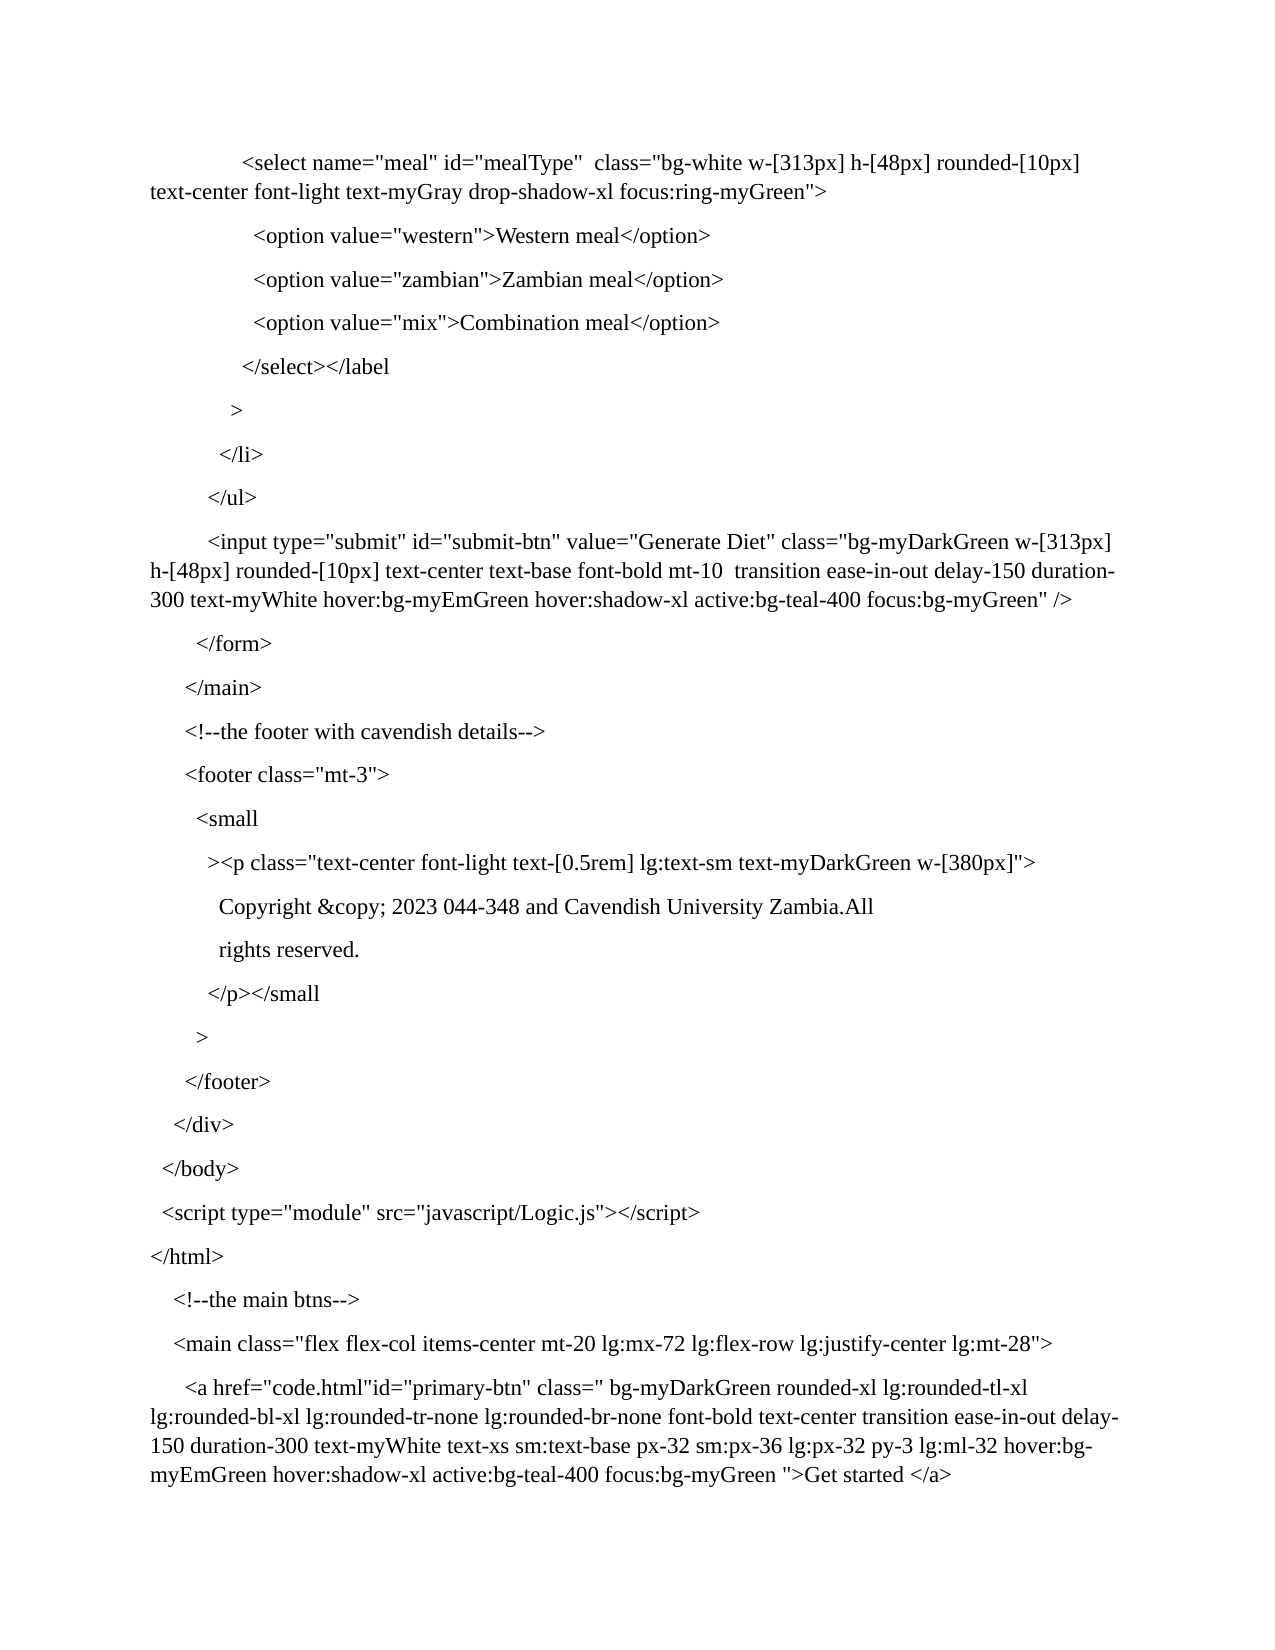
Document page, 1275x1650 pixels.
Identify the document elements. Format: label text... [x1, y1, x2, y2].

text <footer class="mt-3"> [150, 762, 1125, 788]
text Copyright &copy; 2023 044-348 and Cavendish University Zambia.All [150, 894, 1125, 919]
text </main> [150, 675, 1125, 700]
text <select name="meal" id="mealType" class="bg-white w-[313px] h-[48px] rounded-[10px] text-center font-light text-myGray drop-shadow-xl focus:ring-myGreen"> [150, 150, 1125, 204]
text <input type="submit" id="submit-btn" value="Generate Diet" class="bg-myDarkGreen w-[313px] h-[48px] rounded-[10px] text-center text-base font-bold mt-10 transition ease-in-out delay-150 duration-300 text-myWhite hover:bg-myEmGreen hover:shadow-xl active:bg-teal-400 focus:bg-myGreen" /> [150, 529, 1125, 613]
text </select></label [150, 354, 1125, 379]
text </footer> [150, 1069, 1125, 1094]
text </ul> [150, 485, 1125, 511]
text </form> [150, 631, 1125, 657]
text <script type="module" src="javascript/Logic.js"></script> [150, 1200, 1125, 1225]
text <option value="western">Western meal</option> [150, 223, 1125, 248]
text <!--the footer with cavendish details--> [150, 719, 1125, 744]
text ><p class="text-center font-light text-[0.5rem] lg:text-sm text-myDarkGreen w-[380px]"> [150, 850, 1125, 875]
text </div> [150, 1112, 1125, 1138]
text <!--the main btns--> [150, 1287, 1125, 1313]
text <option value="mix">Combination meal</option> [150, 310, 1125, 336]
text </html> [150, 1244, 1125, 1269]
text > [150, 398, 1125, 423]
text </body> [150, 1156, 1125, 1182]
text <a href="code.html"id="primary-btn" class=" bg-myDarkGreen rounded-xl lg:rounded-tl-xl lg:rounded-bl-xl lg:rounded-tr-none lg:rounded-br-none font-bold text-center transition ease-in-out delay-150 duration-300 text-myWhite text-xs sm:text-base px-32 sm:px-36 lg:px-32 py-3 lg:ml-32 hover:bg-myEmGreen hover:shadow-xl active:bg-teal-400 focus:bg-myGreen ">Get started </a> [150, 1375, 1125, 1488]
text <option value="zambian">Zambian meal</option> [150, 267, 1125, 292]
text </p></small [150, 981, 1125, 1007]
text <small [150, 806, 1125, 832]
text rights reserved. [150, 937, 1125, 963]
text > [150, 1025, 1125, 1050]
text </li> [150, 442, 1125, 467]
text <main class="flex flex-col items-center mt-20 lg:mx-72 lg:flex-row lg:justify-center lg:mt-28"> [150, 1331, 1125, 1357]
